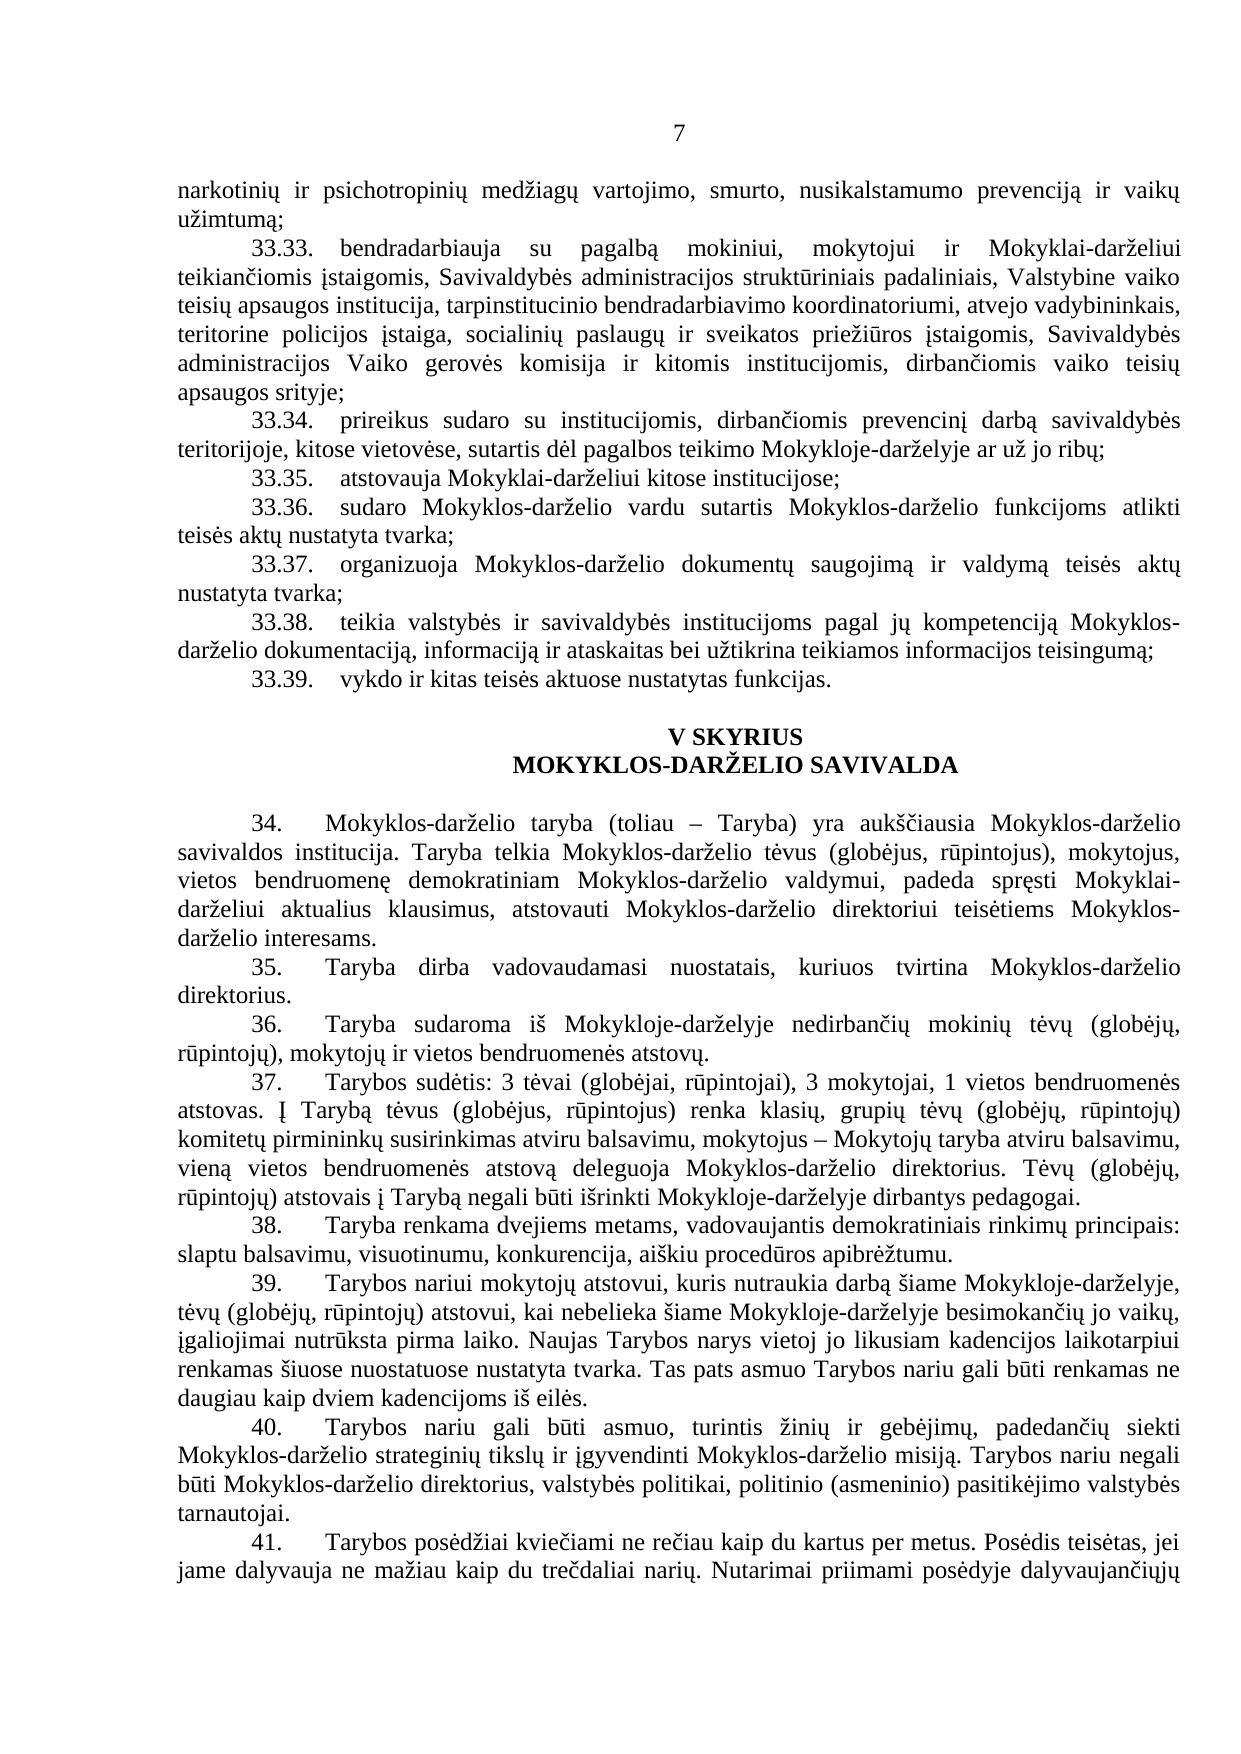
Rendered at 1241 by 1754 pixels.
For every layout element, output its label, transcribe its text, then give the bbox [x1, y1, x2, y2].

text 36. Taryba sudaroma iš Mokykloje-darželyje nedirbančių mokinių tėvų (globėjų, rūpintojų), mokytojų ir vietos bendruomenės atstovų. [177, 1009, 1181, 1067]
text 33.36. sudaro Mokyklos-darželio vardu sutartis Mokyklos-darželio funkcijoms atlikti teisės aktų nustatyta tvarka; [177, 492, 1181, 549]
text 37. Tarybos sudėtis: 3 tėvai (globėjai, rūpintojai), 3 mokytojai, 1 vietos bendruomenės atstovas. Į Tarybą tėvus (globėjus, rūpintojus) renka klasių, grupių tėvų (globėjų, rūpintojų) komitetų pirmininkų susirinkimas atviru balsavimu, mokytojus – Mokytojų taryba atviru balsavimu, vieną vietos bendruomenės atstovą deleguoja Mokyklos-darželio direktorius. Tėvų (globėjų, rūpintojų) atstovais į Tarybą negali būti išrinkti Mokykloje-darželyje dirbantys pedagogai. [177, 1067, 1181, 1211]
text 35. Taryba dirba vadovaudamasi nuostatais, kuriuos tvirtina Mokyklos-darželio direktorius. [177, 952, 1181, 1009]
text 34. Mokyklos-darželio taryba (toliau – Taryba) yra aukščiausia Mokyklos-darželio savivaldos institucija. Taryba telkia Mokyklos-darželio tėvus (globėjus, rūpintojus), mokytojus, vietos bendruomenę demokratiniam Mokyklos-darželio valdymui, padeda spręsti Mokyklai-darželiui aktualius klausimus, atstovauti Mokyklos-darželio direktoriui teisėtiems Mokyklos-darželio interesams. [177, 808, 1181, 952]
text V SKYRIUS [290, 722, 1181, 751]
text 38. Taryba renkama dvejiems metams, vadovaujantis demokratiniais rinkimų principais: slaptu balsavimu, visuotinumu, konkurencija, aiškiu procedūros apibrėžtumu. [177, 1211, 1181, 1268]
text 39. Tarybos nariui mokytojų atstovui, kuris nutraukia darbą šiame Mokykloje-darželyje, tėvų (globėjų, rūpintojų) atstovui, kai nebelieka šiame Mokykloje-darželyje besimokančių jo vaikų, įgaliojimai nutrūksta pirma laiko. Naujas Tarybos narys vietoj jo likusiam kadencijos laikotarpiui renkamas šiuose nuostatuose nustatyta tvarka. Tas pats asmuo Tarybos nariu gali būti renkamas ne daugiau kaip dviem kadencijoms iš eilės. [177, 1268, 1181, 1412]
text MOKYKLOS-DARŽELIO SAVIVALDA [290, 751, 1181, 779]
text 33.39. vykdo ir kitas teisės aktuose nustatytas funkcijas. [177, 664, 1181, 693]
text 33.33. bendradarbiauja su pagalbą mokiniui, mokytojui ir Mokyklai-darželiui teikiančiomis įstaigomis, Savivaldybės administracijos struktūriniais padaliniais, Valstybine vaiko teisių apsaugos institucija, tarpinstitucinio bendradarbiavimo koordinatoriumi, atvejo vadybininkais, teritorine policijos įstaiga, socialinių paslaugų ir sveikatos priežiūros įstaigomis, Savivaldybės administracijos Vaiko gerovės komisija ir kitomis institucijomis, dirbančiomis vaiko teisių apsaugos srityje; [177, 233, 1181, 406]
text 33.35. atstovauja Mokyklai-darželiui kitose institucijose; [177, 463, 1181, 492]
text 33.38. teikia valstybės ir savivaldybės institucijoms pagal jų kompetenciją Mokyklos-darželio dokumentaciją, informaciją ir ataskaitas bei užtikrina teikiamos informacijos teisingumą; [177, 607, 1181, 664]
text 41. Tarybos posėdžiai kviečiami ne rečiau kaip du kartus per metus. Posėdis teisėtas, jei jame dalyvauja ne mažiau kaip du trečdaliai narių. Nutarimai priimami posėdyje dalyvaujančiųjų [177, 1527, 1181, 1584]
text 33.34. prireikus sudaro su institucijomis, dirbančiomis prevencinį darbą savivaldybės teritorijoje, kitose vietovėse, sutartis dėl pagalbos teikimo Mokykloje-darželyje ar už jo ribų; [177, 406, 1181, 463]
text 40. Tarybos nariu gali būti asmuo, turintis žinių ir gebėjimų, padedančių siekti Mokyklos-darželio strateginių tikslų ir įgyvendinti Mokyklos-darželio misiją. Tarybos nariu negali būti Mokyklos-darželio direktorius, valstybės politikai, politinio (asmeninio) pasitikėjimo valstybės tarnautojai. [177, 1412, 1181, 1527]
text 33.37. organizuoja Mokyklos-darželio dokumentų saugojimą ir valdymą teisės aktų nustatyta tvarka; [177, 549, 1181, 607]
text narkotinių ir psichotropinių medžiagų vartojimo, smurto, nusikalstamumo prevenciją ir vaikų užimtumą; [177, 176, 1181, 233]
